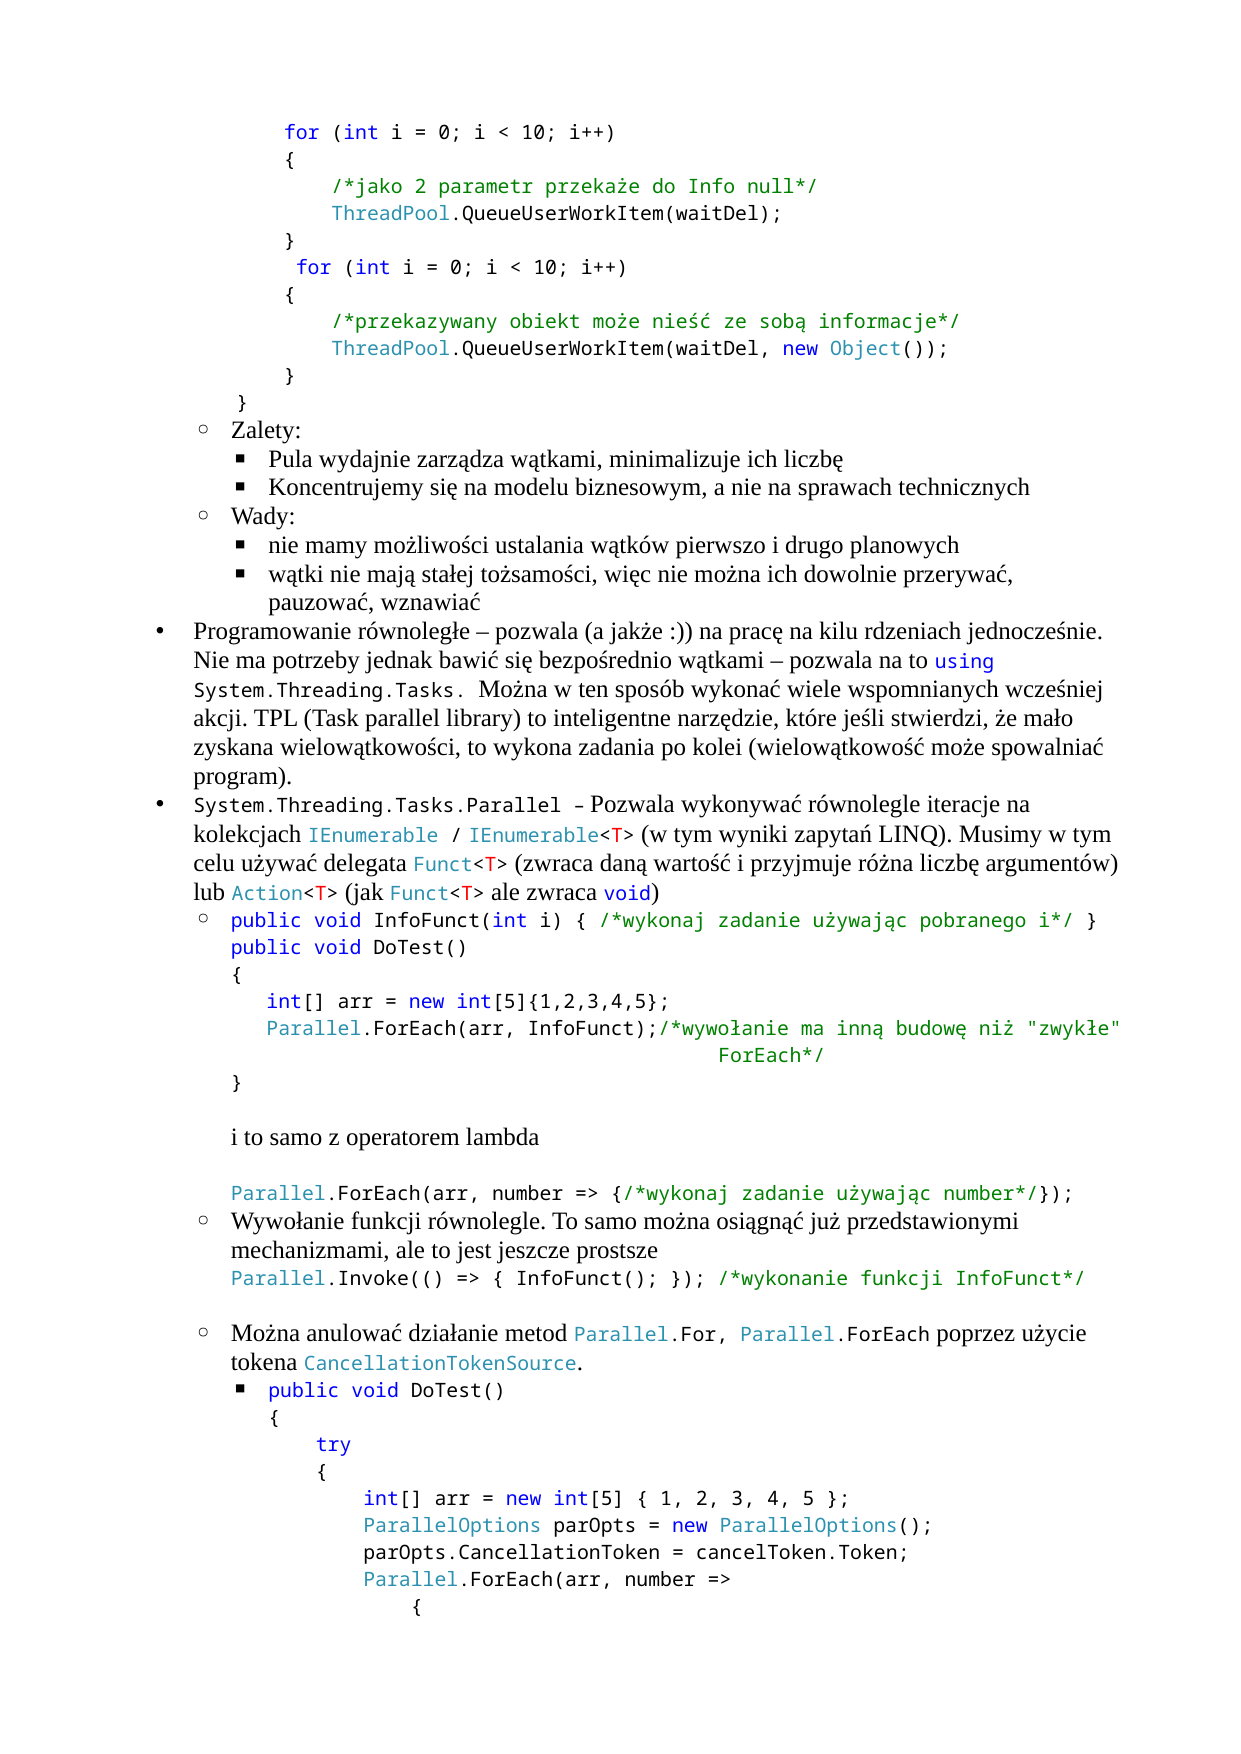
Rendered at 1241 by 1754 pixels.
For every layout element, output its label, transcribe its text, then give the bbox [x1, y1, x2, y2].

list Parallel.Invoke(() => { InfoFunct(); }); /*wykonanie funkcji InfoFunct*/ [193, 1264, 1122, 1291]
list } [105, 388, 1122, 415]
list Pula wydajnie zarządza wątkami, minimalizuje ich liczbę [231, 444, 1122, 472]
list Można anulować działanie metod Parallel.For, Parallel.ForEach poprzez użycie tokena CancellationTokenSource. [193, 1318, 1122, 1376]
list /*jako 2 parametr przekaże do Info null*/ [105, 172, 1122, 199]
list { [231, 1457, 1122, 1484]
list Parallel.ForEach(arr, InfoFunct);/*wywołanie ma inną budowę niż "zwykłe" ForEach*/ [193, 1014, 1122, 1068]
list for (int i = 0; i < 10; i++) [105, 253, 1122, 280]
list { [105, 145, 1122, 172]
list { [105, 280, 1122, 307]
list } [193, 1068, 1122, 1095]
list Zalety: [193, 415, 1122, 444]
list } [105, 361, 1122, 388]
list System.Threading.Tasks.Parallel – Pozwala wykonywać równolegle iteracje na kolekcjach IEnumerable / IEnumerable<T> (w tym wyniki zapytań LINQ). Musimy w tym celu używać delegata Funct<T> (zwraca daną wartość i przyjmuje różna liczbę argumentów) lub Action<T> (jak Funct<T> ale zwraca void) [156, 789, 1122, 906]
list int[] arr = new int[5] { 1, 2, 3, 4, 5 }; [231, 1484, 1122, 1511]
list { [231, 1403, 1122, 1430]
list i to samo z operatorem lambda [193, 1122, 1122, 1151]
list /*przekazywany obiekt może nieść ze sobą informacje*/ [105, 307, 1122, 334]
list int[] arr = new int[5]{1,2,3,4,5}; [193, 987, 1122, 1014]
list public void InfoFunct(int i) { /*wykonaj zadanie używając pobranego i*/ } [193, 906, 1122, 933]
list { [231, 1592, 1122, 1619]
list parOpts.CancellationToken = cancelToken.Token; [231, 1538, 1122, 1565]
list wątki nie mają stałej tożsamości, więc nie można ich dowolnie przerywać, pauzować, wznawiać [231, 559, 1122, 616]
list Programowanie równoległe – pozwala (a jakże :)) na pracę na kilu rdzeniach jednocześnie. Nie ma potrzeby jednak bawić się bezpośrednio wątkami – pozwala na to using System.Threading.Tasks. Można w ten sposób wykonać wiele wspomnianych wcześniej akcji. TPL (Task parallel library) to inteligentne narzędzie, które jeśli stwierdzi, że mało zyskana wielowątkowości, to wykona zadania po kolei (wielowątkowość może spowalniać program). [156, 616, 1122, 789]
list public void DoTest() [193, 933, 1122, 960]
list } [105, 226, 1122, 253]
list Koncentrujemy się na modelu biznesowym, a nie na sprawach technicznych [231, 472, 1122, 501]
list Parallel.ForEach(arr, number => {/*wykonaj zadanie używając number*/}); [193, 1179, 1122, 1206]
list Parallel.ForEach(arr, number => [231, 1565, 1122, 1592]
list Wywołanie funkcji równolegle. To samo można osiągnąć już przedstawionymi mechanizmami, ale to jest jeszcze prostsze [193, 1206, 1122, 1264]
list for (int i = 0; i < 10; i++) [105, 118, 1122, 145]
list ThreadPool.QueueUserWorkItem(waitDel, new Object()); [105, 334, 1122, 361]
list ParallelOptions parOpts = new ParallelOptions(); [231, 1511, 1122, 1538]
list Wady: [193, 501, 1122, 530]
list public void DoTest() [231, 1376, 1122, 1403]
list try [231, 1430, 1122, 1457]
list ThreadPool.QueueUserWorkItem(waitDel); [105, 199, 1122, 226]
list { [193, 960, 1122, 987]
list nie mamy możliwości ustalania wątków pierwszo i drugo planowych [231, 530, 1122, 559]
